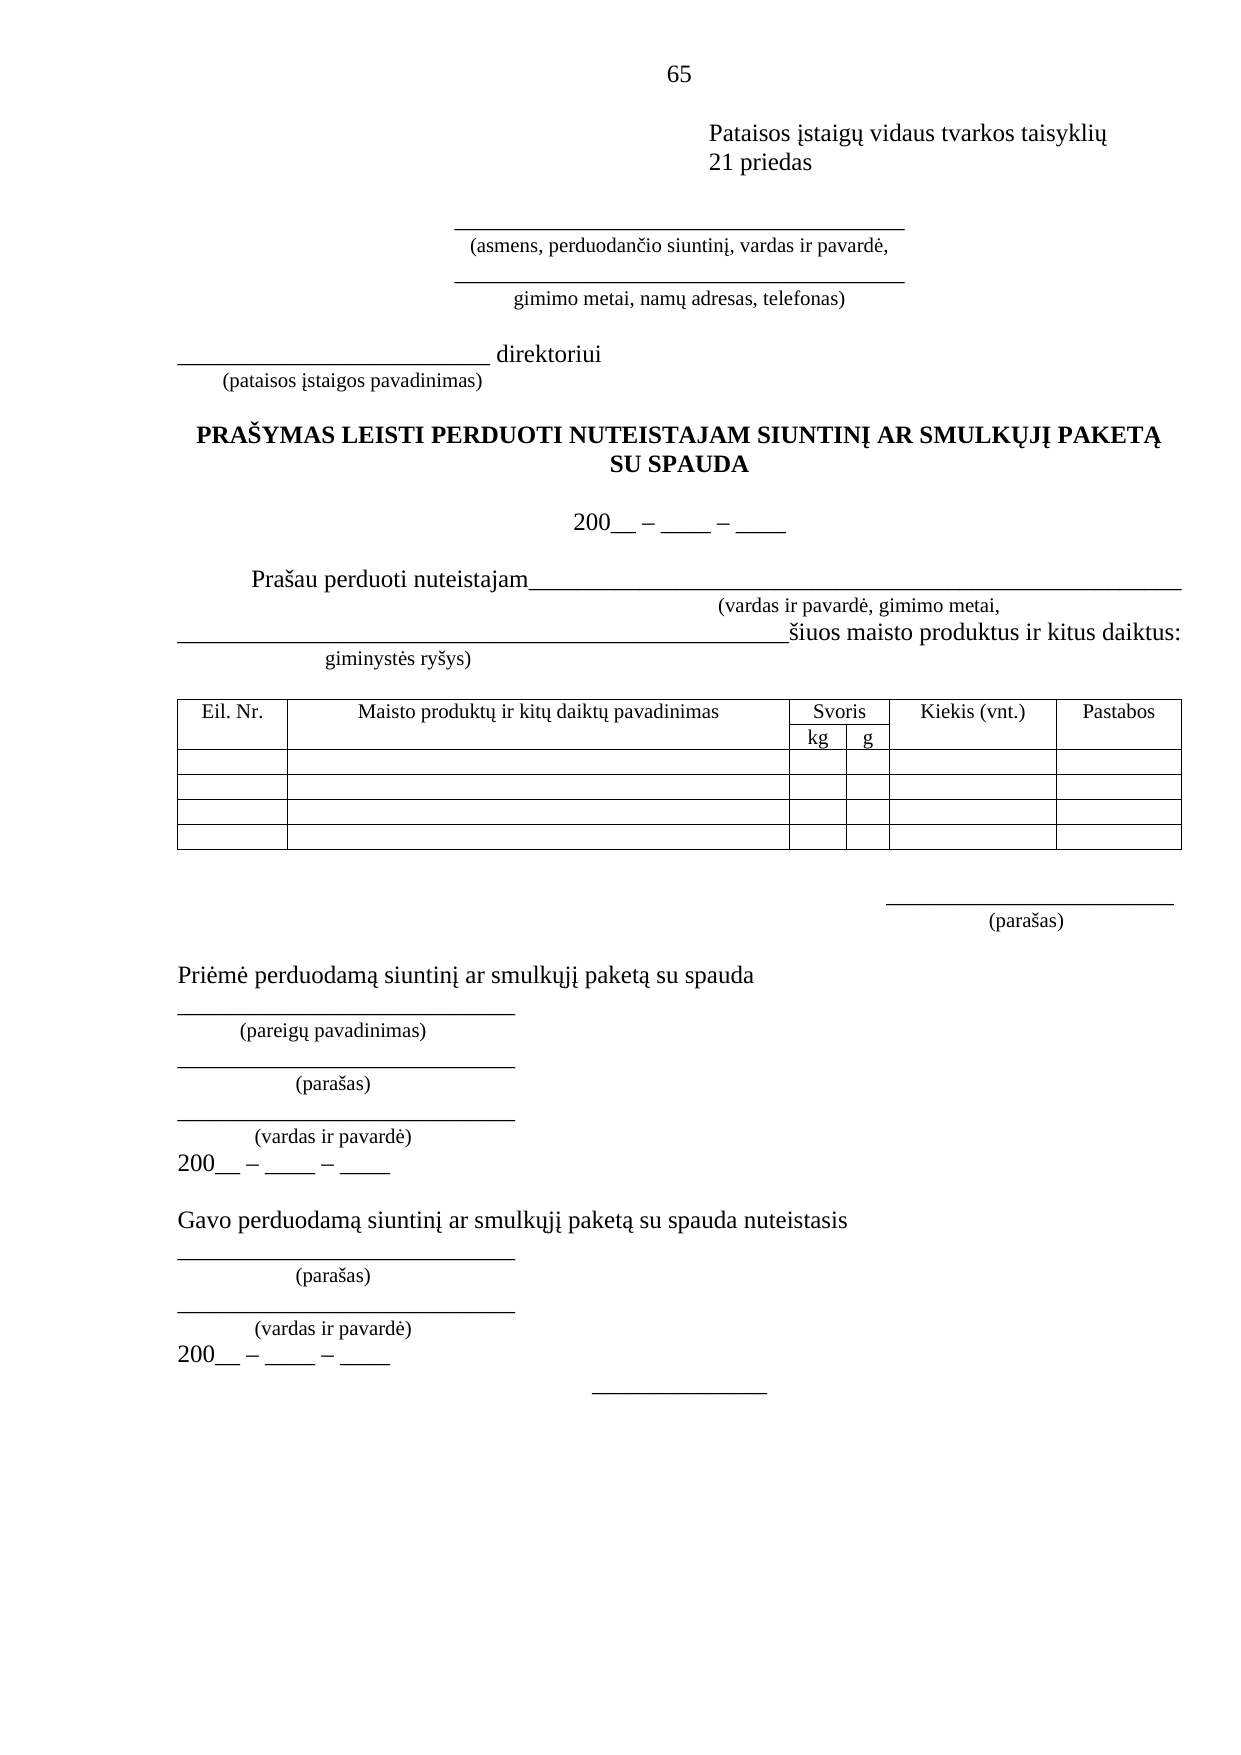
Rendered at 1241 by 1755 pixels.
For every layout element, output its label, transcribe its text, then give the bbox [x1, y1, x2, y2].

table_cell [1057, 800, 1181, 824]
text (asmens, perduodančio siuntinį, vardas ir pavardė, [177, 233, 1181, 257]
text ___________________________ [177, 1095, 1181, 1123]
text ___________________________ [177, 989, 1181, 1018]
table_cell [178, 825, 287, 849]
text šiuos maisto produktus ir kitus daiktus: [177, 617, 1181, 646]
text 200__ – ____ – ____ [177, 507, 1181, 535]
table_cell [890, 750, 1056, 774]
table_cell [847, 750, 889, 774]
table_cell [1057, 775, 1181, 799]
table_header Maisto produktų ir kitų daiktų pavadinimas [288, 700, 789, 749]
text (vardas ir pavardė) [177, 1123, 1181, 1148]
table_cell [847, 775, 889, 799]
table_cell [288, 750, 789, 774]
text (parašas) [177, 1071, 1181, 1095]
table_cell [1057, 825, 1181, 849]
text 21 priedas [177, 147, 1181, 176]
text _________________________ direktoriui [177, 339, 1181, 367]
text 200__ – ____ – ____ [177, 1148, 1181, 1176]
text (pataisos įstaigos pavadinimas) [177, 367, 1181, 392]
table_cell [890, 825, 1056, 849]
text (pareigų pavadinimas) [177, 1018, 1181, 1042]
text ___________________________ [177, 1287, 1181, 1315]
table_cell [288, 775, 789, 799]
table_cell [847, 825, 889, 849]
text ___________________________ [177, 1234, 1181, 1263]
text (parašas) [177, 1263, 1181, 1287]
text ___________________________ [177, 1042, 1181, 1071]
text ____________________________________ [177, 257, 1181, 286]
text gimimo metai, namų adresas, telefonas) [177, 286, 1181, 310]
text Pataisos įstaigų vidaus tvarkos taisyklių [709, 118, 1181, 147]
text PRAŠYMAS LEISTI PERDUOTI NUTEISTAJAM SIUNTINĮ AR SMULKŲJĮ PAKETĄ SU SPAUDA [177, 420, 1181, 478]
table_header Kiekis (vnt.) [890, 700, 1056, 749]
table_cell [890, 775, 1056, 799]
text ______________ [177, 1368, 1181, 1397]
text Gavo perduodamą siuntinį ar smulkųjį paketą su spauda nuteistasis [177, 1205, 1181, 1234]
table_cell [178, 775, 287, 799]
table_cell [178, 800, 287, 824]
table_cell [288, 800, 789, 824]
table_cell [1057, 750, 1181, 774]
text Prašau perduoti nuteistajam [177, 564, 1181, 593]
text ____________________________________ [177, 204, 1181, 233]
table_header Pastabos [1057, 700, 1181, 749]
text Priėmė perduodamą siuntinį ar smulkųjį paketą su spauda [177, 960, 1181, 989]
table_cell [890, 800, 1056, 824]
text (parašas) [177, 908, 1181, 932]
table_cell g [847, 725, 889, 749]
table_cell [178, 750, 287, 774]
text _______________________ [177, 879, 1181, 908]
table_cell [790, 800, 846, 824]
table_cell [790, 775, 846, 799]
table_cell [790, 750, 846, 774]
table_header Eil. Nr. [178, 700, 287, 749]
text (vardas ir pavardė, gimimo metai, [177, 593, 1181, 617]
table_header Svoris [790, 700, 889, 723]
text giminystės ryšys) [177, 646, 1181, 670]
text (vardas ir pavardė) [177, 1315, 1181, 1339]
table_cell [790, 825, 846, 849]
table_cell [288, 825, 789, 849]
table_cell [847, 800, 889, 824]
text 200__ – ____ – ____ [177, 1339, 1181, 1368]
table_cell kg [790, 725, 846, 749]
